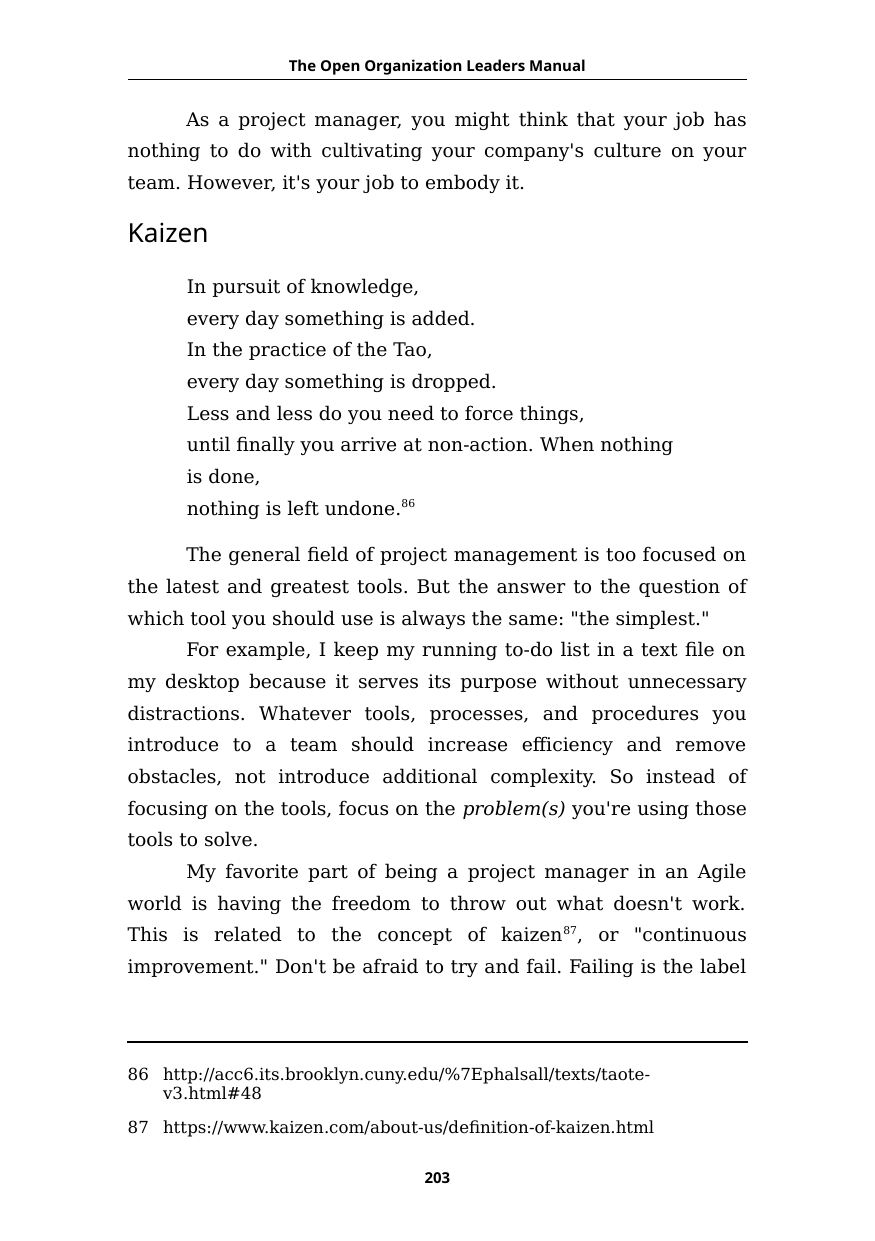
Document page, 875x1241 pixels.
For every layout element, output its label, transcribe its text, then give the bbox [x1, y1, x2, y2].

text http://acc6.its.brooklyn.cuny.edu/%7Ephalsall/texts/taote-v3.html#48 [127, 1064, 747, 1103]
text In pursuit of knowledge, every day something is added. In the practice of the Tao, every day something is dropped. Less and less do you need to force things, until finally you arrive at non-action. When nothing is done, nothing is left undone. [187, 276, 688, 520]
text For example, I keep my running to-do list in a text file on my desktop because it serves its purpose without unnecessary distractions. Whatever tools, processes, and procedures you introduce to a team should increase efficiency and remove obstacles, not introduce additional complexity. So instead of focusing on the tools, focus on the problem(s) you're using those tools to solve. [127, 639, 747, 851]
text https://www.kaizen.com/about-us/definition-of-kaizen.html [127, 1118, 747, 1138]
subtitle Kaizen [127, 218, 747, 249]
text The general field of project management is too focused on the latest and greatest tools. But the answer to the question of which tool you should use is always the same: "the simplest." [127, 544, 747, 630]
text My favorite part of being a project manager in an Agile world is having the freedom to throw out what doesn't work. This is related to the concept of kaizen, or "continuous improvement." Don't be afraid to try and fail. Failing is the label [127, 861, 747, 978]
text As a project manager, you might think that your job has nothing to do with cultivating your company's culture on your team. However, it's your job to embody it. [127, 109, 747, 194]
